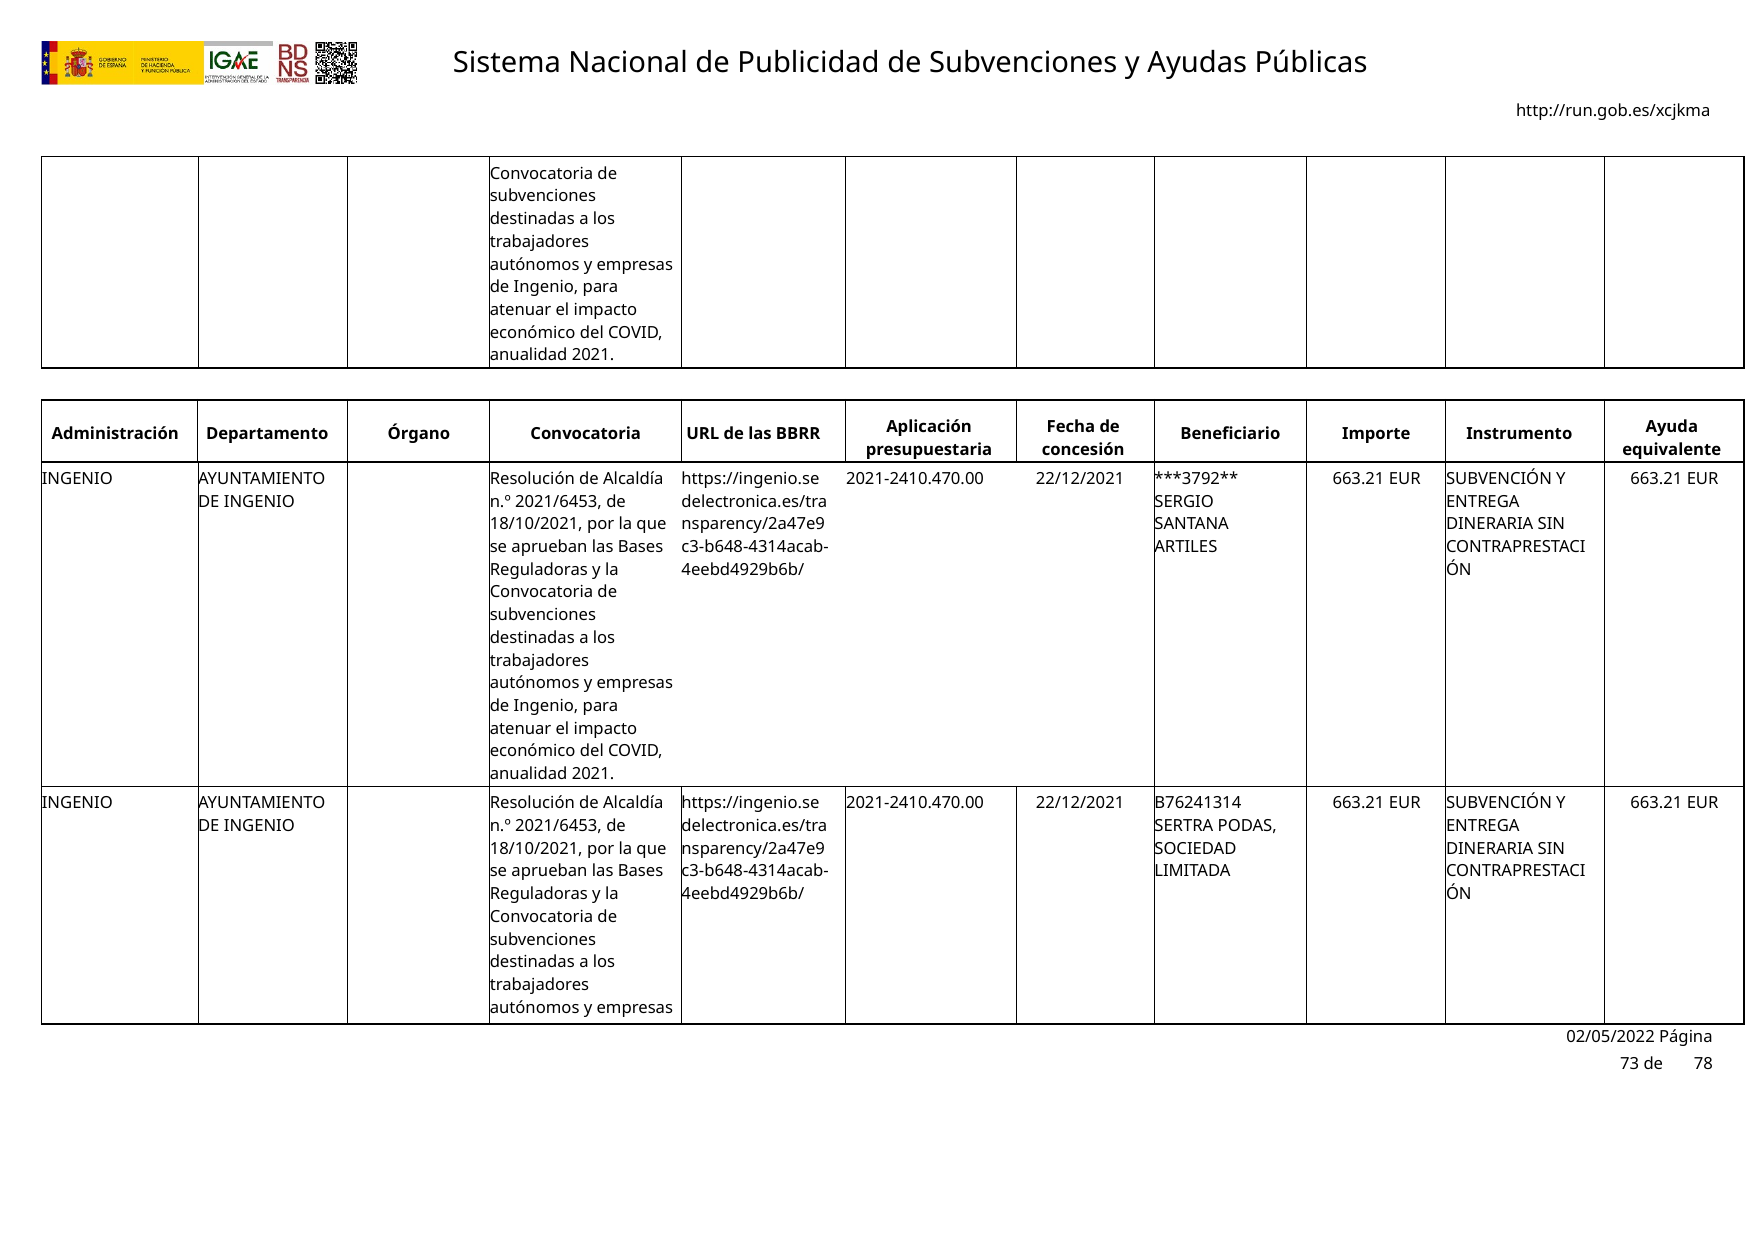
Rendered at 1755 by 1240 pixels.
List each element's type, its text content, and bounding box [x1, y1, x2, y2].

table_header Administración [42, 401, 197, 461]
table_cell 663.21 EUR [1605, 463, 1743, 786]
table_cell [42, 157, 198, 367]
table_cell Resolución de Alcaldía n.º 2021/6453, de 18/10/2021, por la que se aprueban las Bases Reguladoras y la Convocatoria de subvenciones destinadas a los trabajadores autónomos y empresas [490, 787, 681, 1023]
table_header Aplicación presupuestaria [846, 401, 1016, 461]
table_cell https://ingenio.se delectronica.es/tra nsparency/2a47e9 c3-b648-4314acab- 4eebd4929b6b/ [682, 787, 845, 1023]
table_cell Convocatoria de subvenciones destinadas a los trabajadores autónomos y empresas de Ingenio, para atenuar el impacto económico del COVID, anualidad 2021. [490, 157, 681, 367]
table_header Departamento [198, 401, 347, 461]
table_cell [1605, 157, 1743, 367]
table_cell [1155, 157, 1306, 367]
table_cell https://ingenio.se delectronica.es/tra nsparency/2a47e9 c3-b648-4314acab- 4eebd4929b6b/ [681, 463, 846, 786]
table_header Órgano [348, 401, 489, 461]
table_cell [348, 463, 489, 786]
table_cell [199, 157, 347, 367]
table_cell B76241314 SERTRA PODAS, SOCIEDAD LIMITADA [1155, 787, 1306, 1023]
table_header Fecha de concesión [1017, 401, 1154, 461]
table_cell 663.21 EUR [1307, 787, 1445, 1023]
table_cell 2021-2410.470.00 [846, 787, 1016, 1023]
table_cell INGENIO [42, 463, 198, 786]
table_cell AYUNTAMIENTO DE INGENIO [199, 463, 347, 786]
table_header Beneficiario [1155, 401, 1306, 461]
table_cell 22/12/2021 [1017, 787, 1154, 1023]
table_cell ***3792** SERGIO SANTANA ARTILES [1155, 463, 1306, 786]
table_header URL de las BBRR [682, 401, 845, 461]
table_cell [1307, 157, 1445, 367]
table_cell [682, 157, 845, 367]
table_cell [1017, 157, 1154, 367]
table_cell 663.21 EUR [1605, 787, 1743, 1023]
table_cell 22/12/2021 [1017, 463, 1154, 786]
table_cell [1446, 157, 1604, 367]
table_cell [348, 157, 489, 367]
table_cell 663.21 EUR [1307, 463, 1445, 786]
table_header Ayuda equivalente [1605, 401, 1743, 461]
table_cell AYUNTAMIENTO DE INGENIO [199, 787, 347, 1023]
table_cell [846, 157, 1016, 367]
table_header Convocatoria [490, 401, 681, 461]
table_header Importe [1307, 401, 1445, 461]
table_cell [348, 787, 489, 1023]
table_cell SUBVENCIÓN Y ENTREGA DINERARIA SIN CONTRAPRESTACI ÓN [1446, 787, 1604, 1023]
table_cell Resolución de Alcaldía n.º 2021/6453, de 18/10/2021, por la que se aprueban las Bases Reguladoras y la Convocatoria de subvenciones destinadas a los trabajadores autónomos y empresas de Ingenio, para atenuar el impacto económico del COVID, anualidad 2021. [490, 463, 681, 786]
table_cell 2021-2410.470.00 [846, 463, 1017, 786]
table_cell INGENIO [42, 787, 198, 1023]
table_cell SUBVENCIÓN Y ENTREGA DINERARIA SIN CONTRAPRESTACI ÓN [1446, 463, 1604, 786]
table_header Instrumento [1446, 401, 1604, 461]
